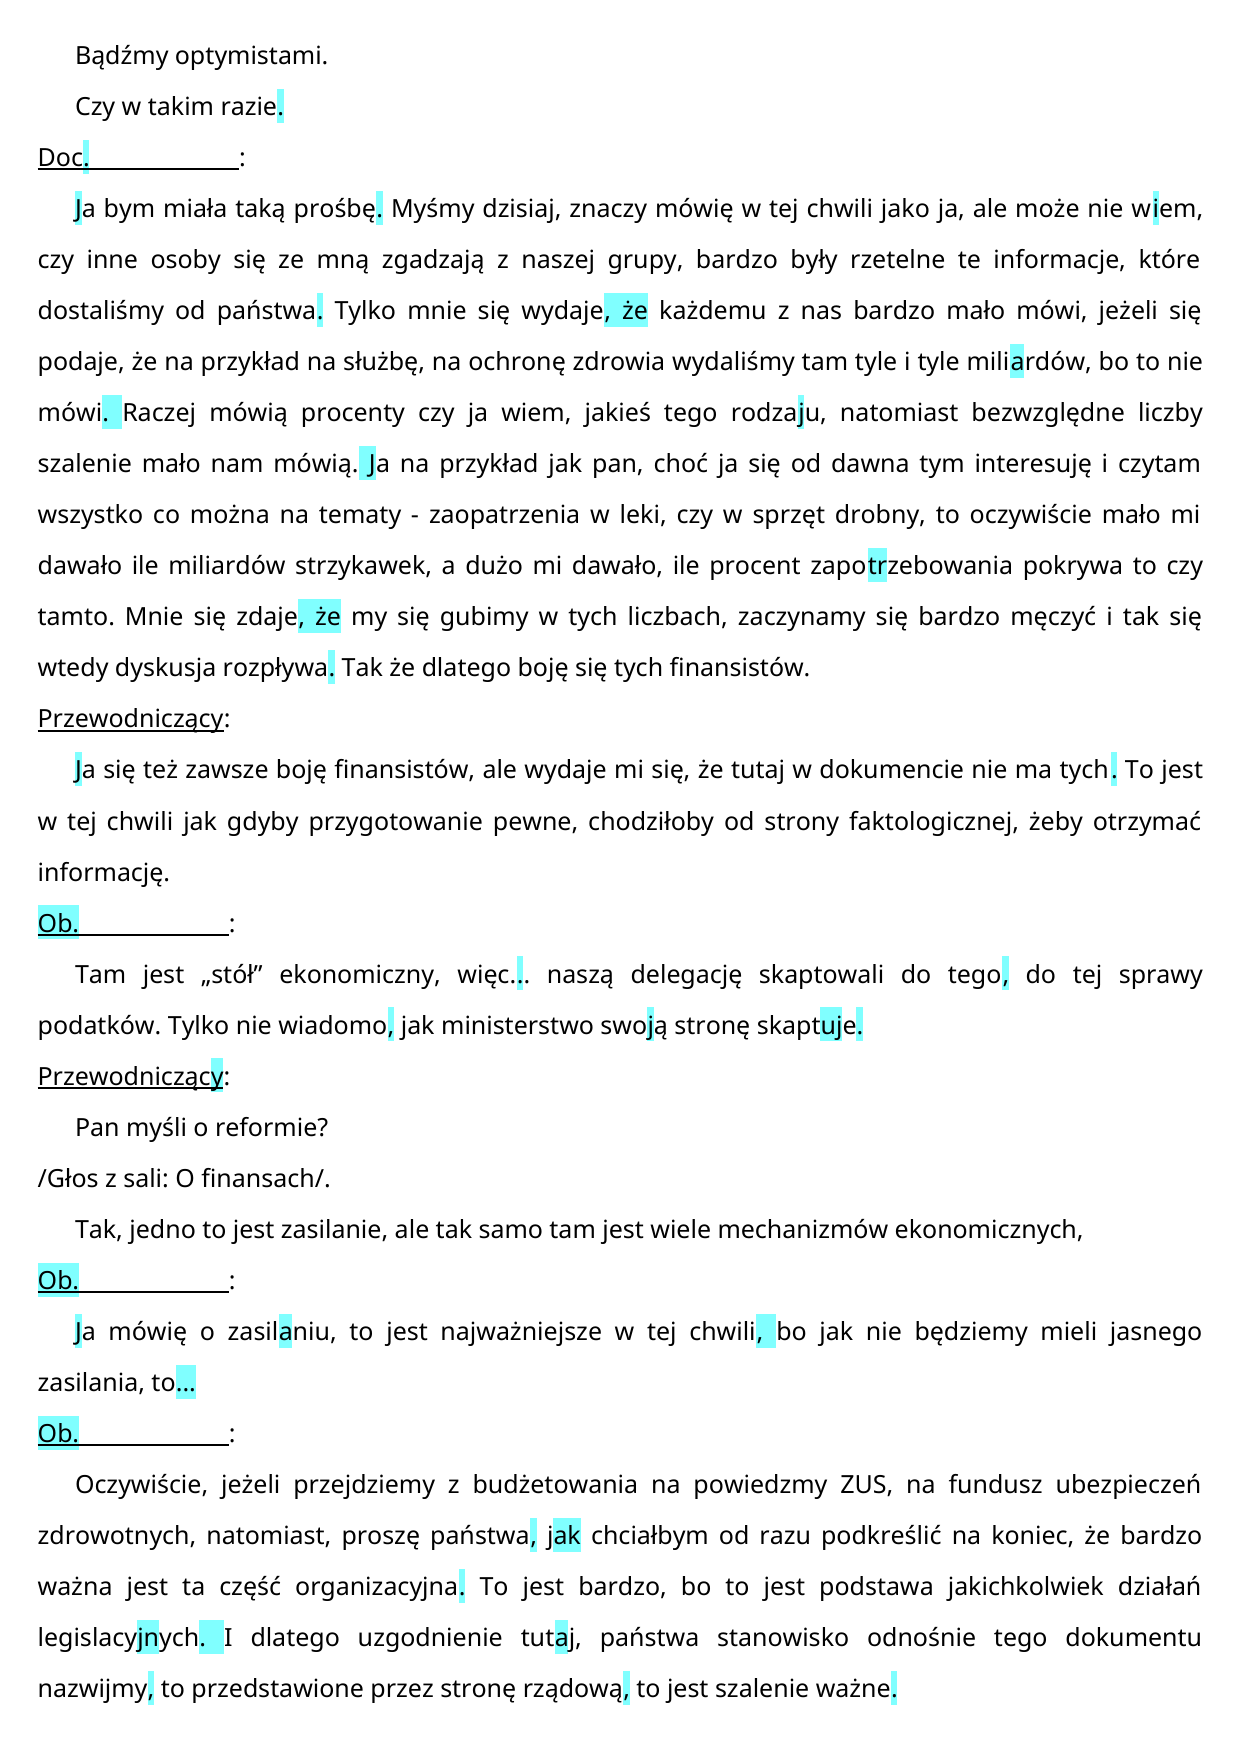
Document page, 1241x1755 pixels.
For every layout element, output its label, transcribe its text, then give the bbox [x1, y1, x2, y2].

text Tam jest „stół” ekonomiczny, więc... naszą delegację skaptowali do tego, do tej sprawy podatków. Tylko nie wiadomo, jak ministerstwo swoją stronę skaptuje. [37, 956, 1203, 1041]
text /Głos z sali: O finansach/. [37, 1160, 1203, 1194]
text Bądźmy optymistami. [37, 37, 1203, 72]
text Ob. : [37, 905, 1203, 939]
text Ja bym miała taką prośbę. Myśmy dzisiaj, znaczy mówię w tej chwili jako ja, ale może nie wiem, czy inne osoby się ze mną zgadzają z naszej grupy, bardzo były rzetelne te informacje, które dostaliśmy od państwa. Tylko mnie się wydaje, że każdemu z nas bardzo mało mówi, jeżeli się podaje, że na przykład na służbę, na ochronę zdrowia wydaliśmy tam tyle i tyle miliardów, bo to nie mówi. Raczej mówią procenty czy ja wiem, jakieś tego rodzaju, natomiast bezwzględne liczby szalenie mało nam mówią. Ja na przykład jak pan, choć ja się od dawna tym interesuję i czytam wszystko co można na tematy - zaopatrzenia w leki, czy w sprzęt drobny, to oczywiście mało mi dawało ile miliardów strzykawek, a dużo mi dawało, ile procent zapotrzebowania pokrywa to czy tamto. Mnie się zdaje, że my się gubimy w tych liczbach, zaczynamy się bardzo męczyć i tak się wtedy dyskusja rozpływa. Tak że dlatego boję się tych finansistów. [37, 191, 1203, 684]
text Tak, jedno to jest zasilanie, ale tak samo tam jest wiele mechanizmów ekonomicznych, [37, 1211, 1203, 1246]
text Ja mówię o zasilaniu, to jest najważniejsze w tej chwili, bo jak nie będziemy mieli jasnego zasilania, to... [37, 1313, 1203, 1399]
text Pan myśli o reformie? [37, 1109, 1203, 1143]
text Przewodniczący: [37, 701, 1203, 735]
text Czy w takim razie. [37, 88, 1203, 123]
text Ob. : [37, 1416, 1203, 1450]
text Ob. : [37, 1262, 1203, 1297]
text Doc. : [37, 139, 1203, 174]
text Ja się też zawsze boję finansistów, ale wydaje mi się, że tutaj w dokumencie nie ma tych. To jest w tej chwili jak gdyby przygotowanie pewne, chodziłoby od strony faktologicznej, żeby otrzymać informację. [37, 752, 1203, 888]
text Przewodniczący: [37, 1058, 1203, 1092]
text Oczywiście, jeżeli przejdziemy z budżetowania na powiedzmy ZUS, na fundusz ubezpieczeń zdrowotnych, natomiast, proszę państwa, jak chciałbym od razu podkreślić na koniec, że bardzo ważna jest ta część organizacyjna. To jest bardzo, bo to jest podstawa jakichkolwiek działań legislacyjnych. I dlatego uzgodnienie tutaj, państwa stanowisko odnośnie tego dokumentu nazwijmy, to przedstawione przez stronę rządową, to jest szalenie ważne. [37, 1467, 1203, 1705]
